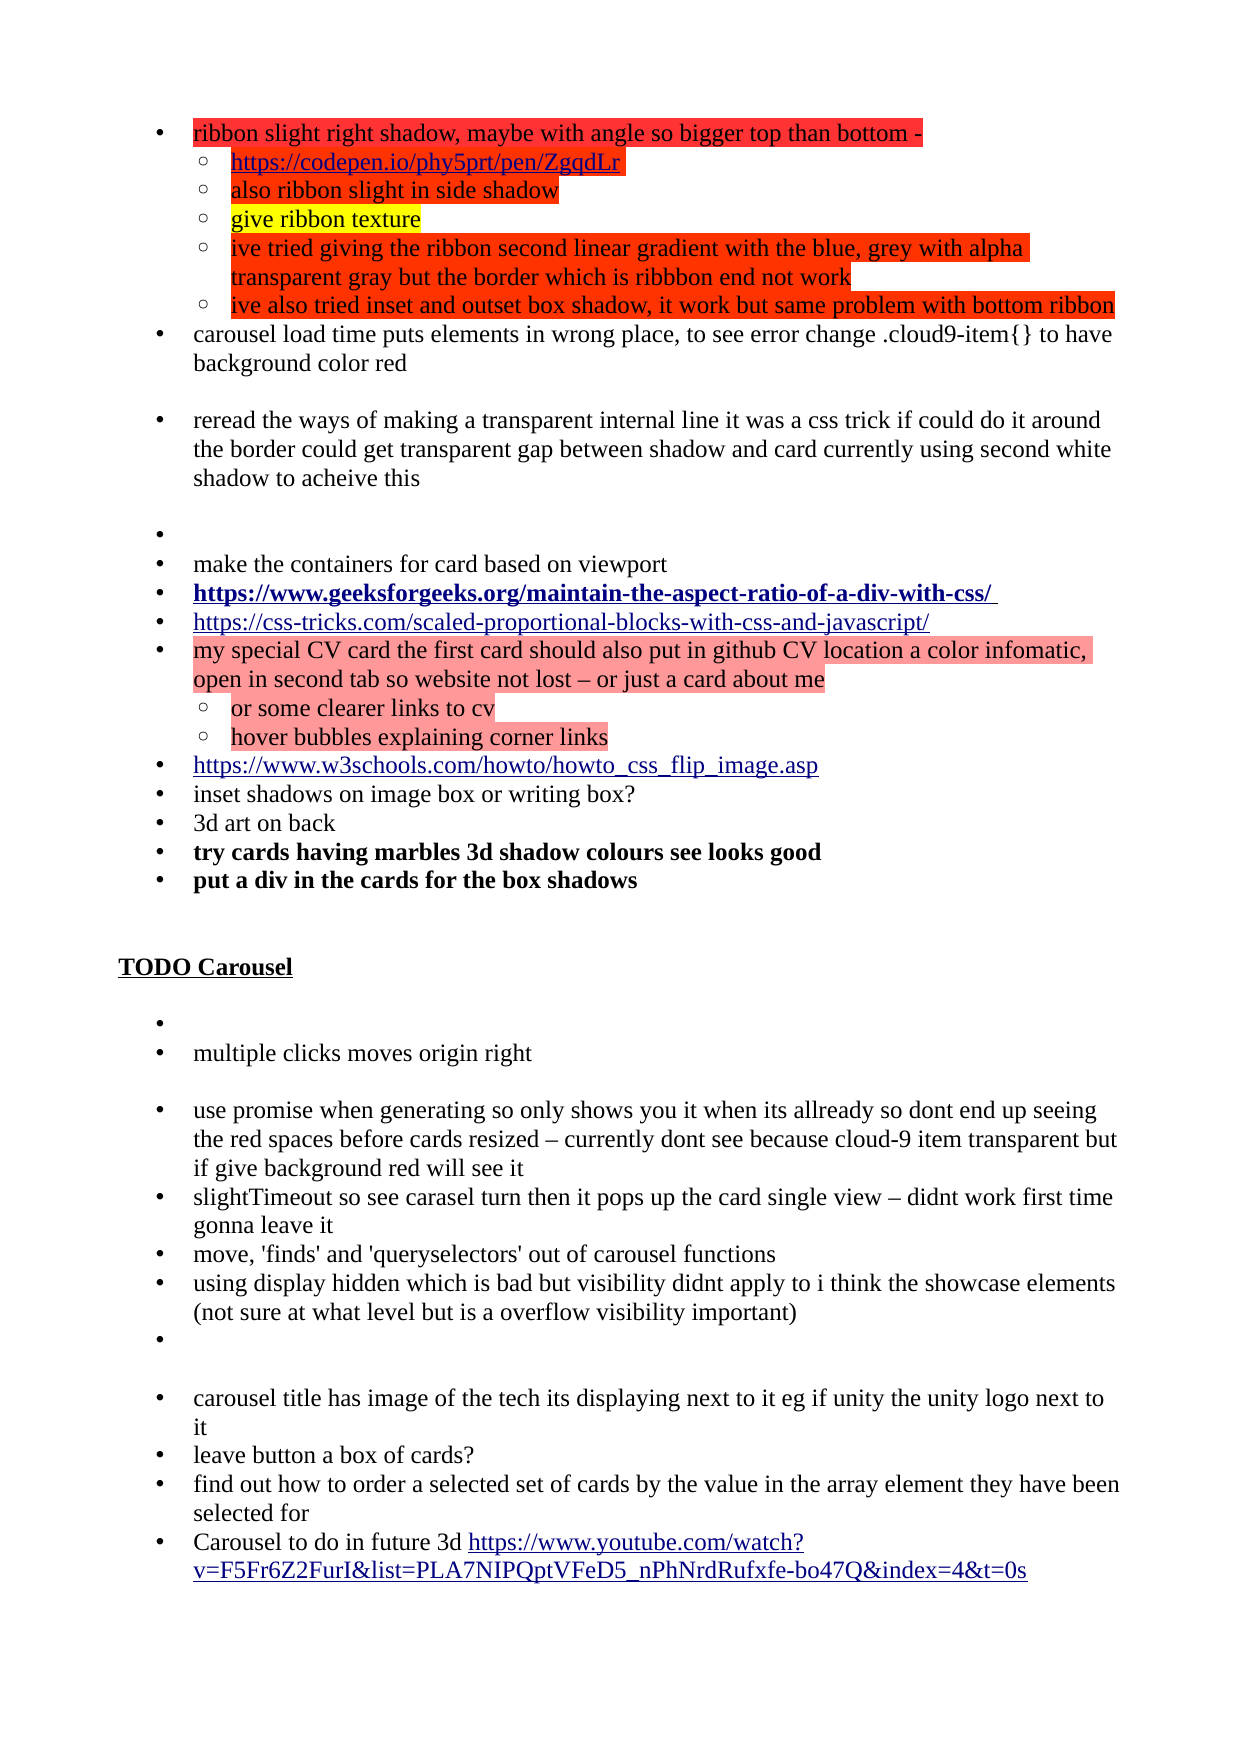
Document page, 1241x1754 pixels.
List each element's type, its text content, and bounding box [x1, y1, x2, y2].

list ribbon slight right shadow, maybe with angle so bigger top than bottom - [156, 118, 1122, 147]
list 3d art on back [156, 808, 1122, 837]
list leave button a box of cards? [156, 1441, 1122, 1469]
list also ribbon slight in side shadow [193, 176, 1122, 204]
list find out how to order a selected set of cards by the value in the array element they have been selected for [156, 1469, 1122, 1527]
list ive also tried inset and outset box shadow, it work but same problem with bottom ribbon [193, 291, 1122, 319]
list https://codepen.io/phy5prt/pen/ZgqdLr [193, 147, 1122, 176]
list put a div in the cards for the box shadows [156, 866, 1122, 894]
list multiple clicks moves origin right [156, 1038, 1122, 1067]
list carousel load time puts elements in wrong place, to see error change .cloud9-item{} to have background color red [156, 319, 1122, 377]
list use promise when generating so only shows you it when its allready so dont end up seeing the red spaces before cards resized – currently dont see because cloud-9 item transparent but if give background red will see it [156, 1096, 1122, 1182]
list inset shadows on image box or writing box? [156, 779, 1122, 808]
list https://css-tricks.com/scaled-proportional-blocks-with-css-and-javascript/ [156, 607, 1122, 636]
list make the containers for card based on viewport [156, 549, 1122, 578]
list my special CV card the first card should also put in github CV location a color infomatic, open in second tab so website not lost – or just a card about me [156, 636, 1122, 693]
list https://www.geeksforgeeks.org/maintain-the-aspect-ratio-of-a-div-with-css/ [156, 578, 1122, 607]
list https://www.w3schools.com/howto/howto_css_flip_image.asp [156, 751, 1122, 779]
list carousel title has image of the tech its displaying next to it eg if unity the unity logo next to it [156, 1383, 1122, 1441]
list reread the ways of making a transparent internal line it was a css trick if could do it around the border could get transparent gap between shadow and card currently using second white shadow to acheive this [156, 406, 1122, 492]
list try cards having marbles 3d shadow colours see looks good [156, 837, 1122, 866]
text TODO Carousel [118, 952, 1122, 981]
list slightTimeout so see carasel turn then it pops up the card single view – didnt work first time gonna leave it [156, 1182, 1122, 1239]
list give ribbon texture [193, 204, 1122, 233]
list or some clearer links to cv [193, 693, 1122, 722]
list hover bubbles explaining corner links [193, 722, 1122, 751]
list Carousel to do in future 3d https://www.youtube.com/watch?v=F5Fr6Z2FurI&list=PLA7NIPQptVFeD5_nPhNrdRufxfe-bo47Q&index=4&t=0s [156, 1527, 1122, 1584]
list move, 'finds' and 'queryselectors' out of carousel functions [156, 1239, 1122, 1268]
list using display hidden which is bad but visibility didnt apply to i think the showcase elements (not sure at what level but is a overflow visibility important) [156, 1268, 1122, 1326]
list ive tried giving the ribbon second linear gradient with the blue, grey with alpha transparent gray but the border which is ribbbon end not work [193, 233, 1122, 291]
